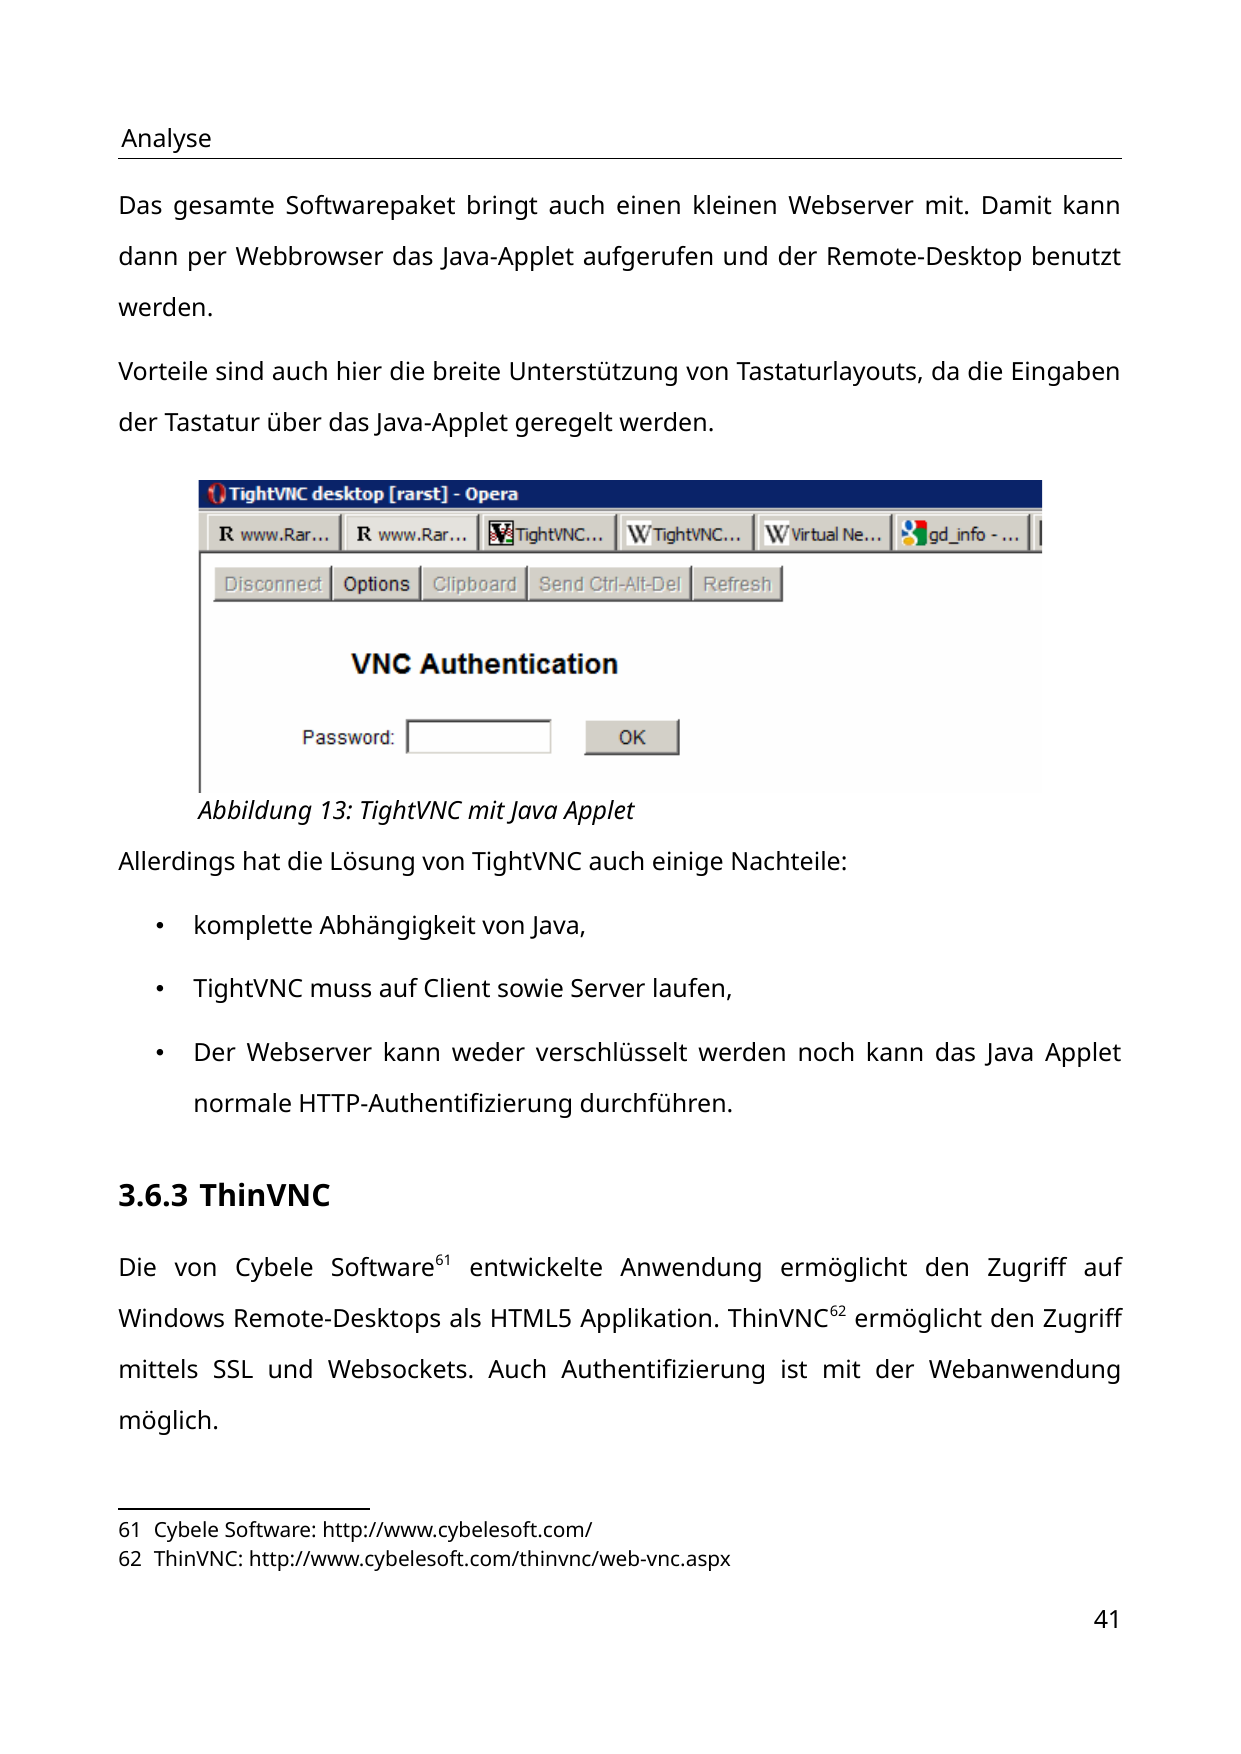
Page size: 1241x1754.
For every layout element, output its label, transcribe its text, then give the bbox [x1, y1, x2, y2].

text Das gesamte Softwarepaket bringt auch einen kleinen Webserver mit. Damit kann dann per Webbrowser das Java-Applet aufgerufen und der Remote-Desktop benutzt werden. [118, 188, 1122, 324]
text Allerdings hat die Lösung von TightVNC auch einige Nachteile: [118, 468, 1122, 878]
text Cybele Software: http://www.cybelesoft.com/ [118, 1515, 1122, 1544]
text ThinVNC: http://www.cybelesoft.com/thinvnc/web-vnc.aspx [118, 1544, 1122, 1572]
text Vorteile sind auch hier die breite Unterstützung von Tastaturlayouts, da die Eingaben der Tastatur über das Java-Applet geregelt werden. [118, 353, 1122, 438]
text Die von Cybele Software entwickelte Anwendung ermöglicht den Zugriff auf Windows Remote-Desktops als HTML5 Applikation. ThinVNC ermöglicht den Zugriff mittels SSL und Websockets. Auch Authentifizierung ist mit der Webanwendung möglich. [118, 1249, 1122, 1436]
subtitle ThinVNC [118, 1174, 1122, 1216]
list Der Webserver kann weder verschlüsselt werden noch kann das Java Applet normale HTTP-Authentifizierung durchführen. [156, 1034, 1122, 1120]
picture [198, 480, 1043, 793]
list TightVNC muss auf Client sowie Server laufen, [156, 971, 1122, 1005]
text Abbildung 13: TightVNC mit Java Applet [198, 793, 1042, 827]
list komplette Abhängigkeit von Java, [156, 907, 1122, 942]
